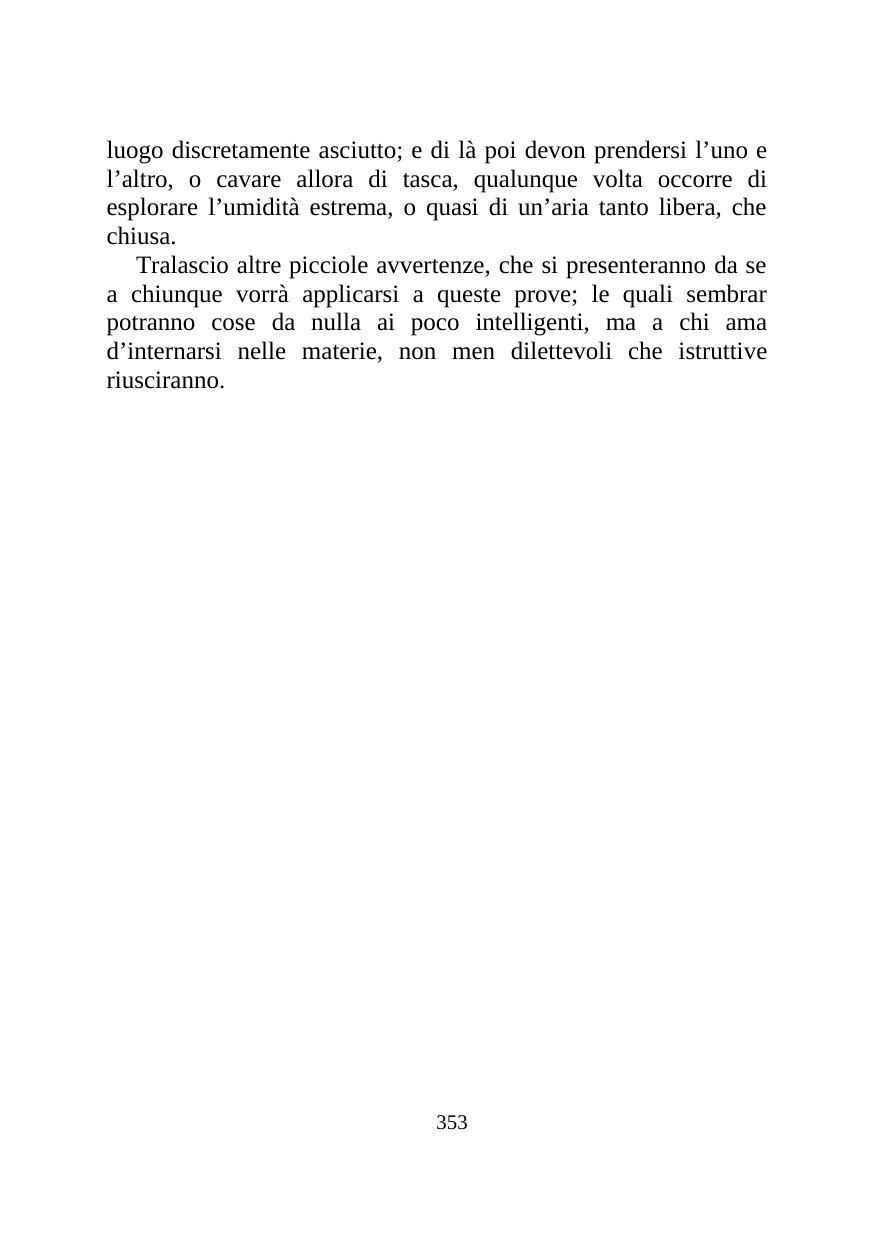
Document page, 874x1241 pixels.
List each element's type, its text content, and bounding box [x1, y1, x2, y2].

text Tralascio altre picciole avvertenze, che si presenteranno da se a chiunque vorrà applicarsi a queste prove; le quali sembrar potranno cose da nulla ai poco intelligenti, ma a chi ama d’internarsi nelle materie, non men dilettevoli che istruttive riusciranno. [106, 250, 768, 394]
text luogo discretamente asciutto; e di là poi devon prendersi l’uno e l’altro, o cavare allora di tasca, qualunque volta occorre di esplorare l’umidità estrema, o quasi di un’aria tanto libera, che chiusa. [106, 135, 768, 250]
